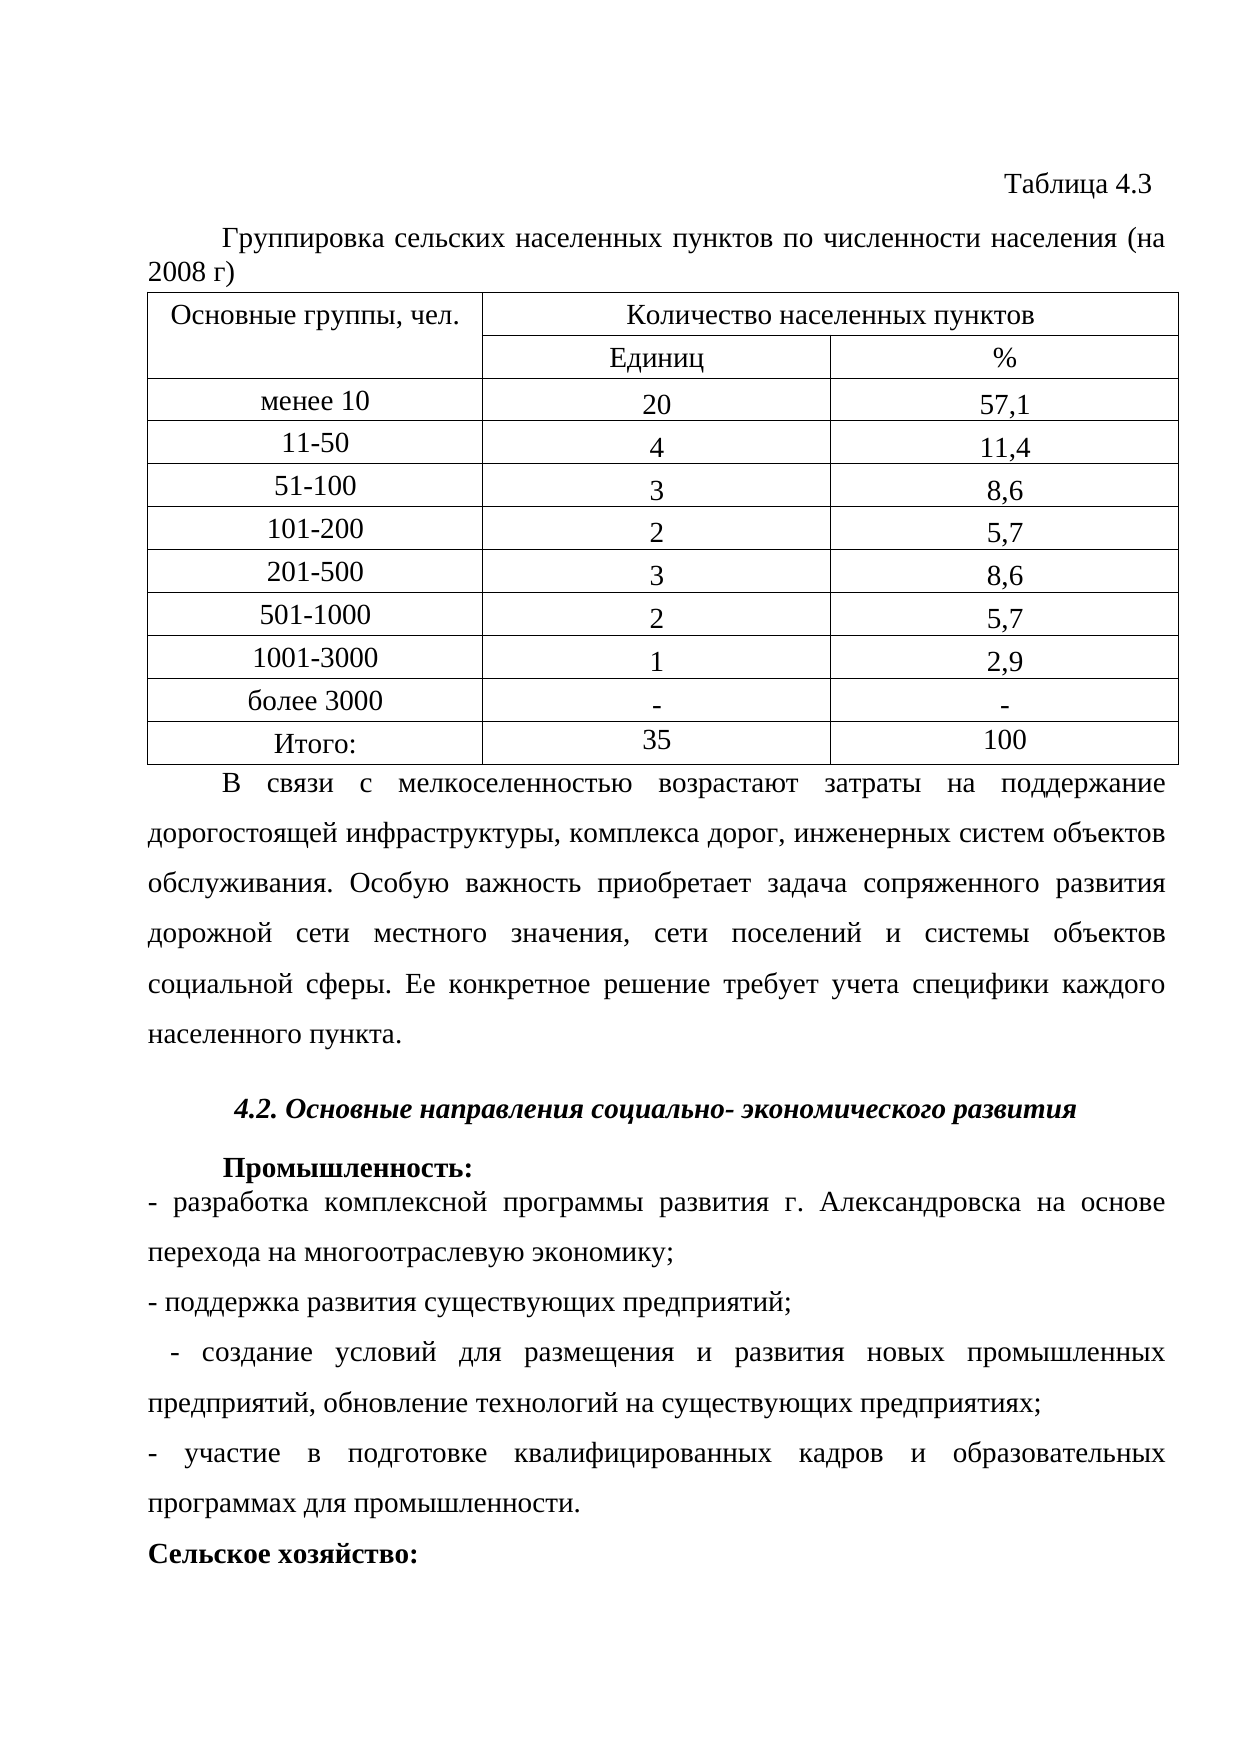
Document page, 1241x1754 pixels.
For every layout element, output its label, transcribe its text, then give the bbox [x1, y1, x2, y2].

table_cell 1 [483, 636, 830, 678]
table_cell 4 [483, 421, 830, 463]
table_cell % [831, 336, 1178, 377]
table_cell 57,1 [831, 379, 1178, 420]
table_cell 101-200 [148, 507, 482, 549]
table_cell 11-50 [148, 421, 482, 463]
table_cell более 3000 [148, 679, 482, 721]
table_cell 35 [483, 722, 830, 764]
table_cell 11,4 [831, 421, 1178, 463]
table_cell 3 [483, 464, 830, 506]
text Таблица 4.3 [148, 166, 1166, 199]
table_cell 8,6 [831, 464, 1178, 506]
text В связи с мелкоселенностью возрастают затраты на поддержание дорогостоящей инфраструктуры, комплекса дорог, инженерных систем объектов обслуживания. Особую важность приобретает задача сопряженного развития дорожной сети местного значения, сети поселений и системы объектов социальной сферы. Ее конкретное решение требует учета специфики каждого населенного пункта. [148, 765, 1166, 1050]
text Промышленность: [148, 1150, 1166, 1184]
text Сельское хозяйство: [148, 1536, 1166, 1569]
text - создание условий для размещения и развития новых промышленных предприятий, обновление технологий на существующих предприятиях; [148, 1334, 1166, 1418]
table_header Количество населенных пунктов [483, 293, 1178, 334]
table_cell 5,7 [831, 507, 1178, 549]
table_header Основные группы, чел. [148, 293, 482, 377]
table_cell 2 [483, 593, 830, 635]
table_cell - [831, 679, 1178, 721]
text Группировка сельских населенных пунктов по численности населения (на 2008 г) [148, 220, 1166, 287]
table_cell 501-1000 [148, 593, 482, 635]
table_cell 1001-3000 [148, 636, 482, 678]
text - поддержка развития существующих предприятий; [148, 1284, 1166, 1318]
table_cell 8,6 [831, 550, 1178, 592]
table_cell менее 10 [148, 379, 482, 420]
table_cell 100 [831, 722, 1178, 764]
text - участие в подготовке квалифицированных кадров и образовательных программах для промышленности. [148, 1435, 1166, 1519]
table_cell Итого: [148, 722, 482, 764]
table_cell Единиц [483, 336, 830, 377]
table_cell 2 [483, 507, 830, 549]
table_cell - [483, 679, 830, 721]
subtitle 4.2. Основные направления социально- экономического развития [148, 1092, 1166, 1125]
table_cell 3 [483, 550, 830, 592]
table_cell 2,9 [831, 636, 1178, 678]
table_cell 51-100 [148, 464, 482, 506]
text - разработка комплексной программы развития г. Александровска на основе перехода на многоотраслевую экономику; [148, 1184, 1166, 1267]
table_cell 201-500 [148, 550, 482, 592]
table_cell 20 [483, 379, 830, 420]
table_cell 5,7 [831, 593, 1178, 635]
